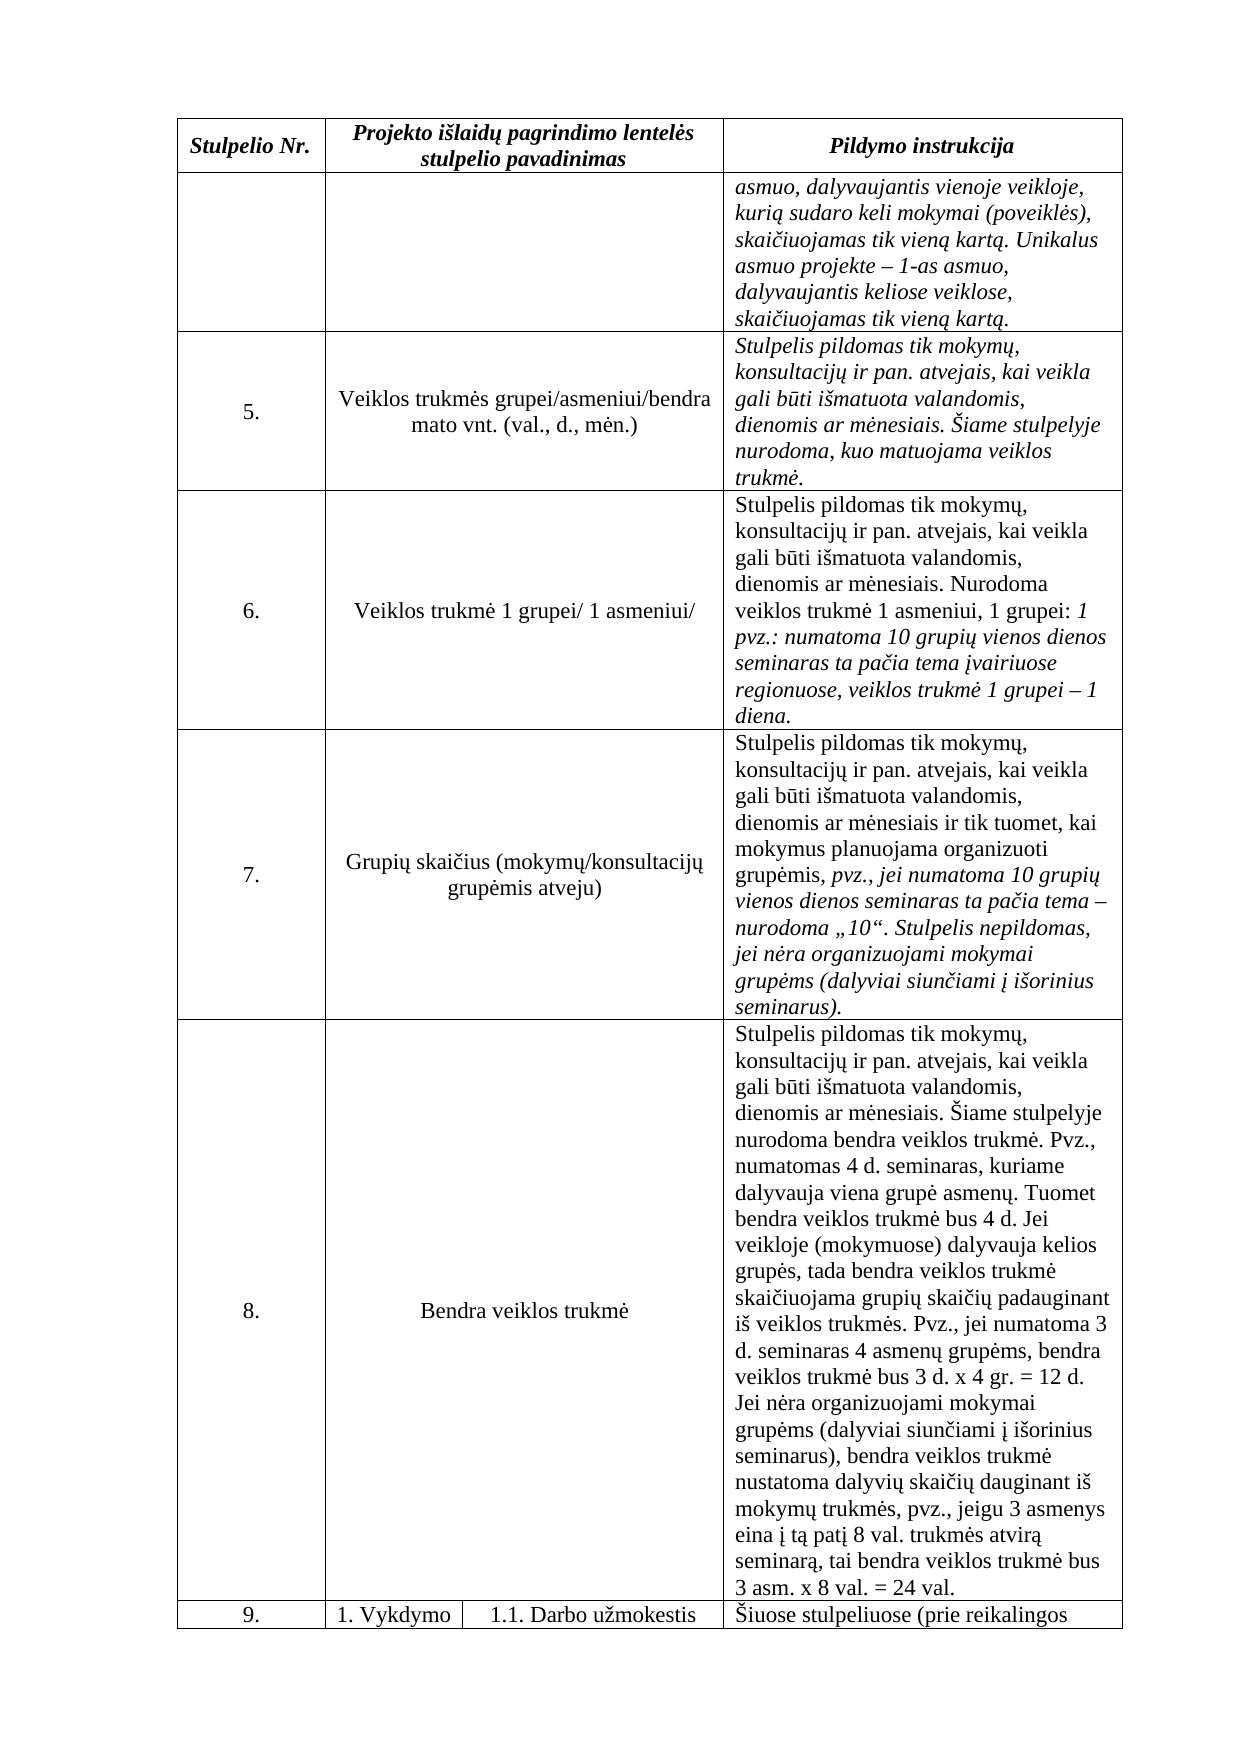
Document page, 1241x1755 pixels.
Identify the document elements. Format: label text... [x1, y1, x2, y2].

table_cell Veiklos trukmės grupei/asmeniui/bendra mato vnt. (val., d., mėn.) [326, 332, 723, 490]
table_cell Stulpelis pildomas tik mokymų, konsultacijų ir pan. atvejais, kai veikla gali būti išmatuota valandomis, dienomis ar mėnesiais. Šiame stulpelyje nurodoma bendra veiklos trukmė. Pvz., numatomas 4 d. seminaras, kuriame dalyvauja viena grupė asmenų. Tuomet bendra veiklos trukmė bus 4 d. Jei veikloje (mokymuose) dalyvauja kelios grupės, tada bendra veiklos trukmė skaičiuojama grupių skaičių padauginant iš veiklos trukmės. Pvz., jei numatoma 3 d. seminaras 4 asmenų grupėms, bendra veiklos trukmė bus 3 d. x 4 gr. = 12 d. Jei nėra organizuojami mokymai grupėms (dalyviai siunčiami į išorinius seminarus), bendra veiklos trukmė nustatoma dalyvių skaičių dauginant iš mokymų trukmės, pvz., jeigu 3 asmenys eina į tą patį 8 val. trukmės atvirą seminarą, tai bendra veiklos trukmė bus 3 asm. x 8 val. = 24 val. [724, 1020, 1122, 1600]
table_cell [326, 173, 723, 331]
table_cell [178, 173, 325, 331]
table_cell 5. [178, 332, 325, 490]
table_cell Šiuose stulpeliuose (prie reikalingos [724, 1601, 1122, 1628]
table_cell 6. [178, 491, 325, 728]
table_header Projekto išlaidų pagrindimo lentelės stulpelio pavadinimas [326, 119, 723, 172]
table_cell Veiklos trukmė 1 grupei/ 1 asmeniui/ [326, 491, 723, 728]
table_header Stulpelio Nr. [178, 119, 325, 172]
table_cell 9. [178, 1601, 325, 1628]
table_cell Stulpelis pildomas tik mokymų, konsultacijų ir pan. atvejais, kai veikla gali būti išmatuota valandomis, dienomis ar mėnesiais. Nurodoma veiklos trukmė 1 asmeniui, 1 grupei: 1 pvz.: numatoma 10 grupių vienos dienos seminaras ta pačia tema įvairiuose regionuose, veiklos trukmė 1 grupei – 1 diena. [724, 491, 1122, 728]
table_cell Grupių skaičius (mokymų/konsultacijų grupėmis atveju) [326, 730, 723, 1019]
table_cell Bendra veiklos trukmė [326, 1020, 723, 1600]
table_cell asmuo, dalyvaujantis vienoje veikloje, kurią sudaro keli mokymai (poveiklės), skaičiuojamas tik vieną kartą. Unikalus asmuo projekte – 1-as asmuo, dalyvaujantis keliose veiklose, skaičiuojamas tik vieną kartą. [724, 173, 1122, 331]
table_cell Stulpelis pildomas tik mokymų, konsultacijų ir pan. atvejais, kai veikla gali būti išmatuota valandomis, dienomis ar mėnesiais. Šiame stulpelyje nurodoma, kuo matuojama veiklos trukmė. [724, 332, 1122, 490]
table_cell 1. Vykdymo [326, 1601, 462, 1628]
table_cell 8. [178, 1020, 325, 1600]
table_cell 1.1. Darbo užmokestis [463, 1601, 723, 1628]
table_cell 7. [178, 730, 325, 1019]
table_cell Stulpelis pildomas tik mokymų, konsultacijų ir pan. atvejais, kai veikla gali būti išmatuota valandomis, dienomis ar mėnesiais ir tik tuomet, kai mokymus planuojama organizuoti grupėmis, pvz., jei numatoma 10 grupių vienos dienos seminaras ta pačia tema – nurodoma „10“. Stulpelis nepildomas, jei nėra organizuojami mokymai grupėms (dalyviai siunčiami į išorinius seminarus). [724, 730, 1122, 1019]
table_header Pildymo instrukcija [724, 119, 1122, 172]
